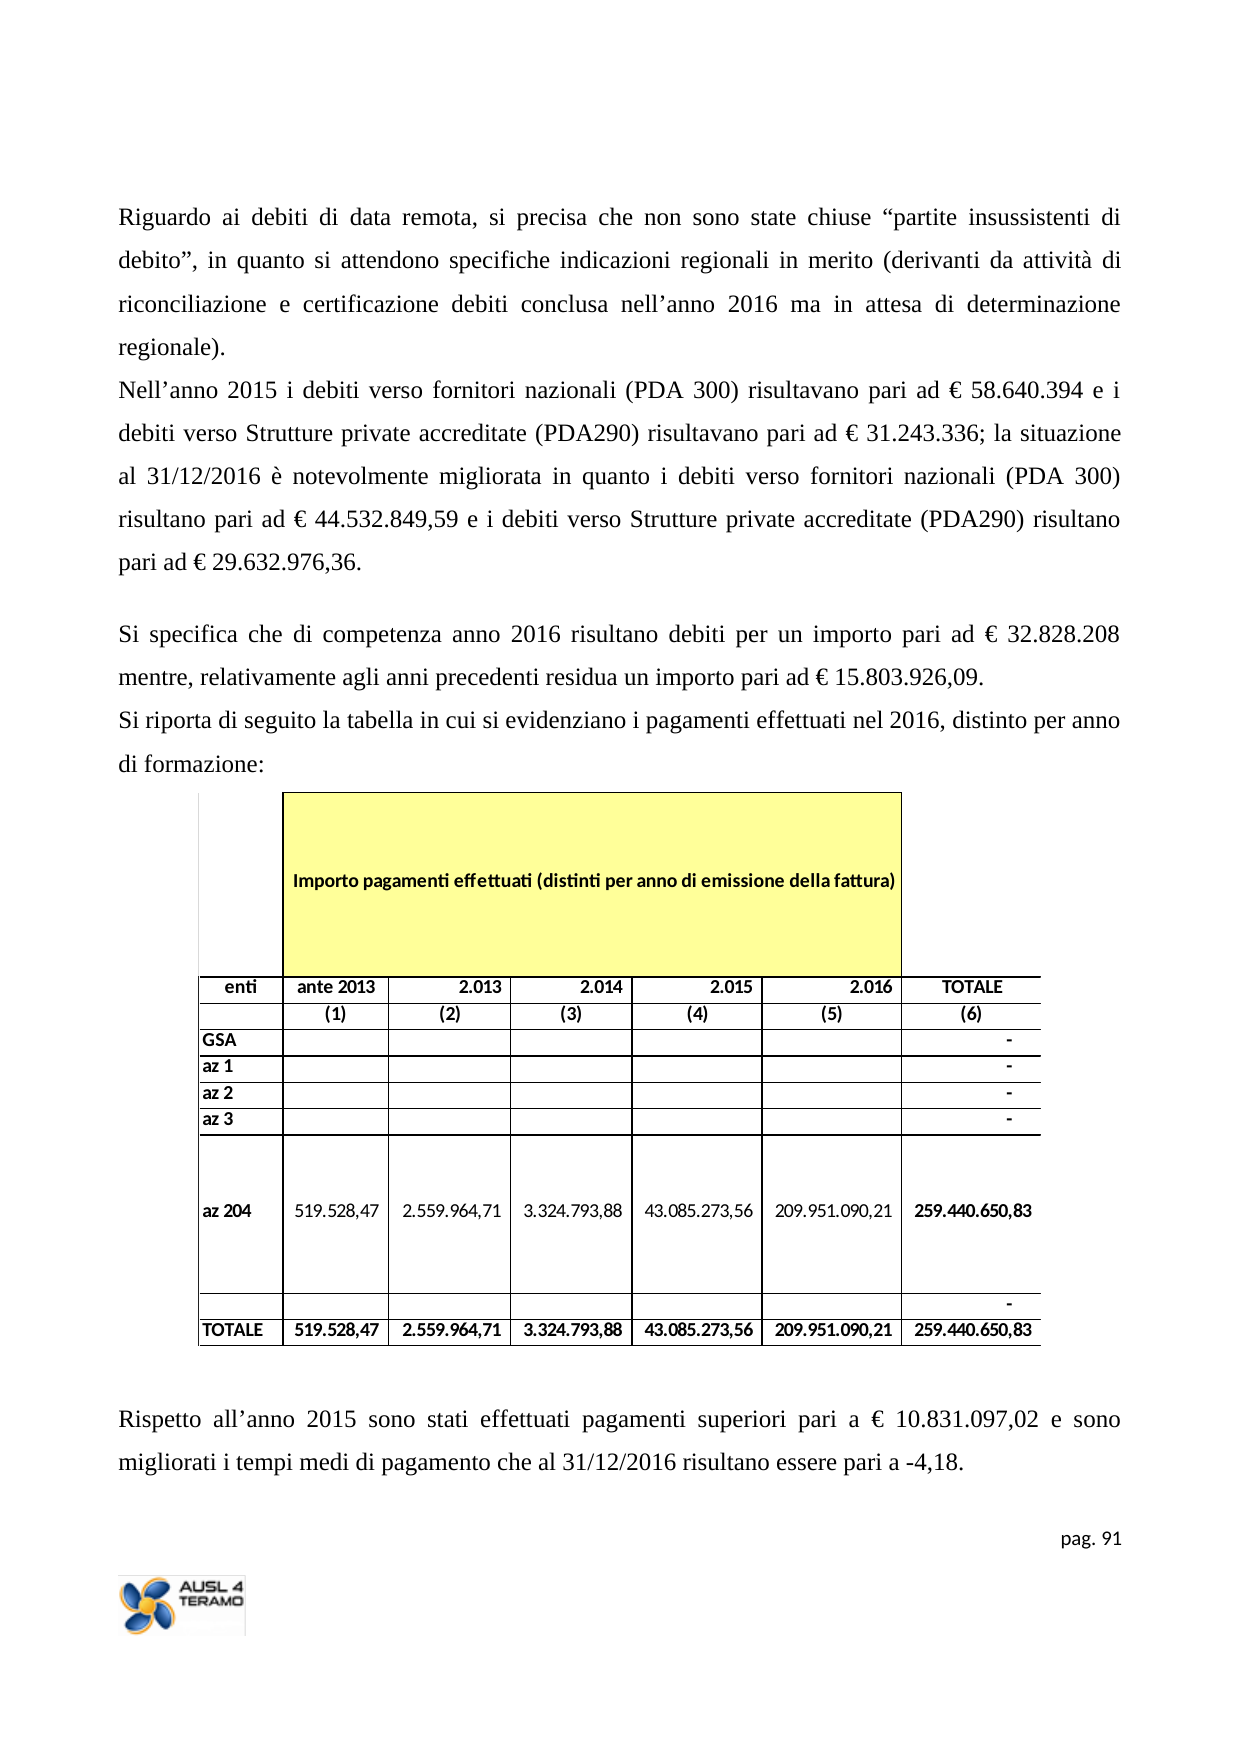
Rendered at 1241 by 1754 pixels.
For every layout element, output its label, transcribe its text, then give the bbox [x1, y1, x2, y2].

text Riguardo ai debiti di data remota, si precisa che non sono state chiuse “partite insussistenti di debito”, in quanto si attendono specifiche indicazioni regionali in merito (derivanti da attività di riconciliazione e certificazione debiti conclusa nell’anno 2016 ma in attesa di determinazione regionale). [118, 202, 1122, 361]
text Si specifica che di competenza anno 2016 risultano debiti per un importo pari ad € 32.828.208 mentre, relativamente agli anni precedenti residua un importo pari ad € 15.803.926,09. [118, 619, 1122, 691]
text Si riporta di seguito la tabella in cui si evidenziano i pagamenti effettuati nel 2016, distinto per anno di formazione: [118, 706, 1122, 777]
subtitle Rispetto all’anno 2015 sono stati effettuati pagamenti superiori pari a € 10.831.097,02 e sono migliorati i tempi medi di pagamento che al 31/12/2016 risultano essere pari a -4,18. [118, 1404, 1122, 1476]
subtitle Nell’anno 2015 i debiti verso fornitori nazionali (PDA 300) risultavano pari ad € 58.640.394 e i debiti verso Strutture private accreditate (PDA290) risultavano pari ad € 31.243.336; la situazione al 31/12/2016 è notevolmente migliorata in quanto i debiti verso fornitori nazionali (PDA 300) risultano pari ad € 44.532.849,59 e i debiti verso Strutture private accreditate (PDA290) risultano pari ad € 29.632.976,36. [118, 375, 1122, 576]
